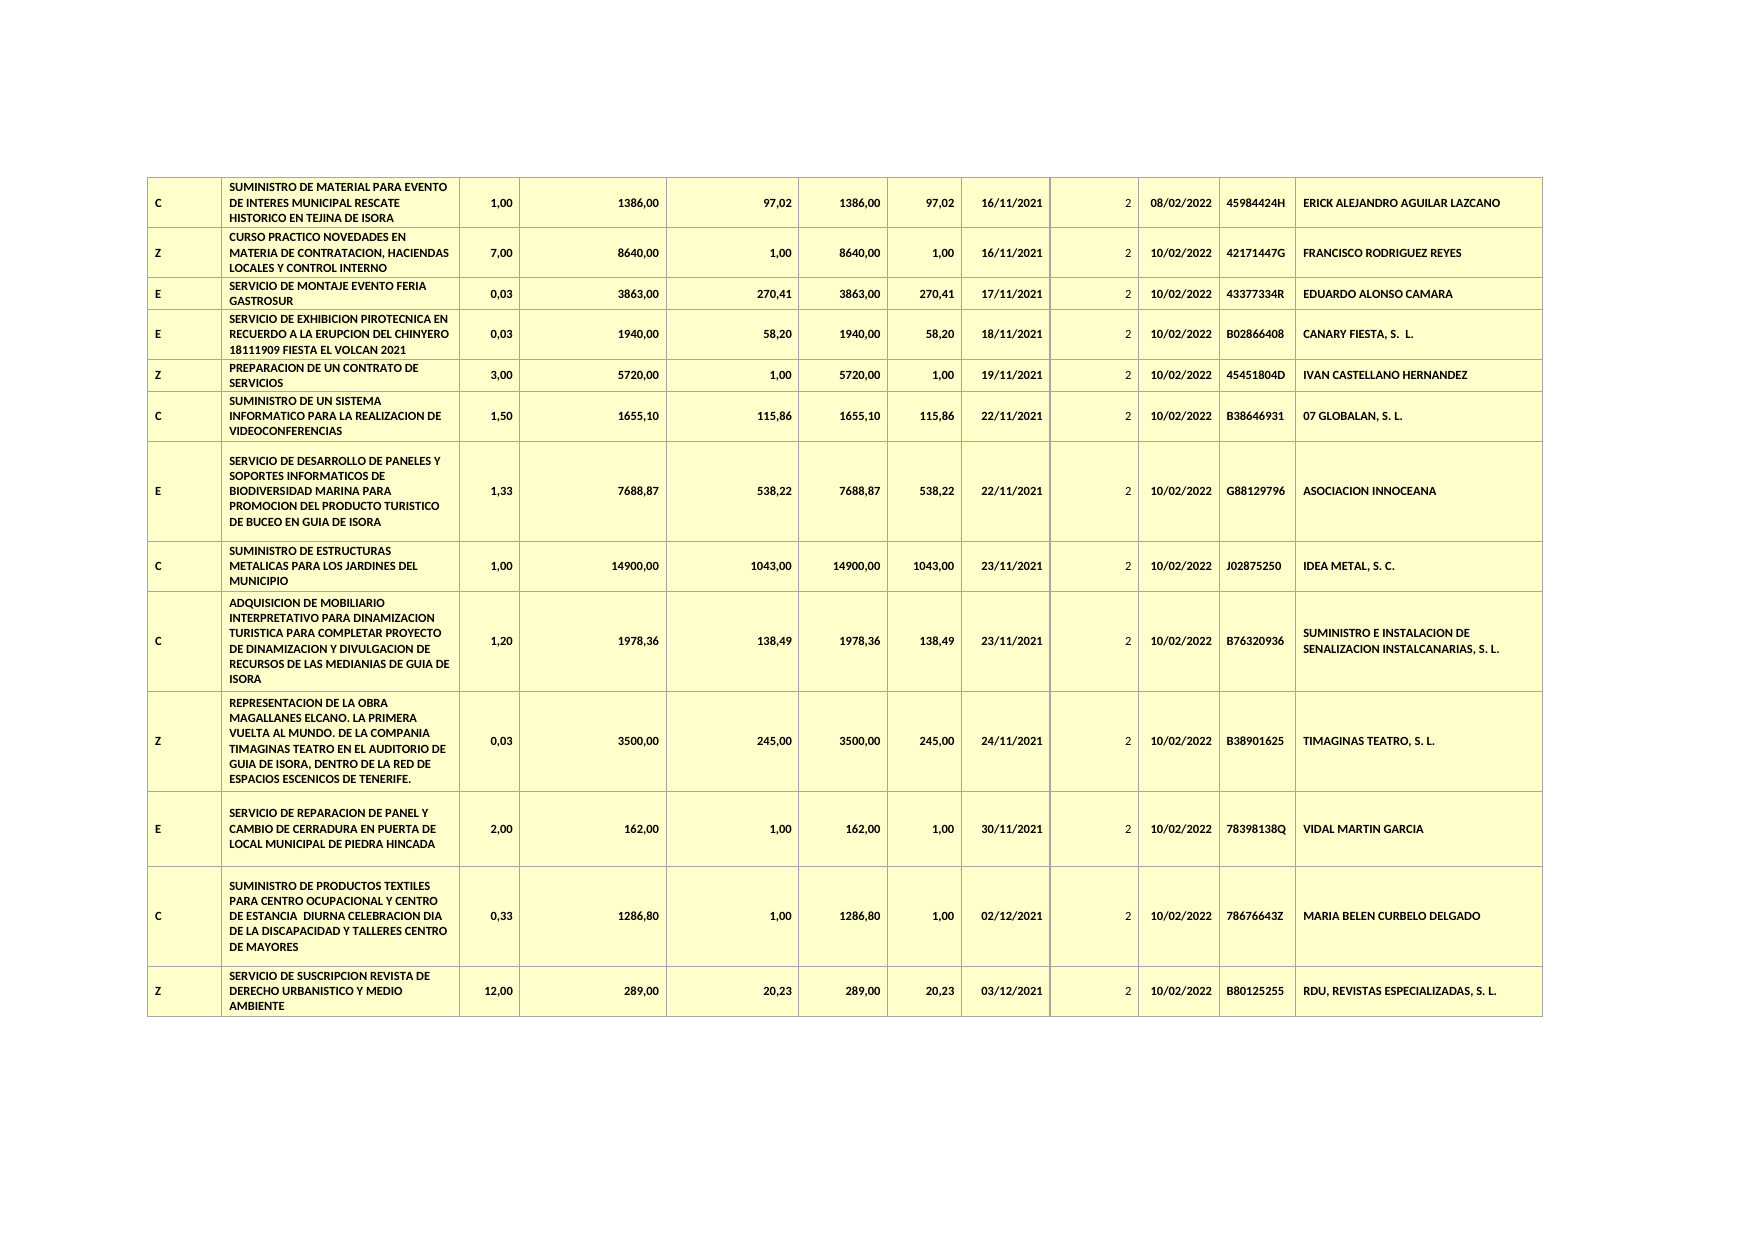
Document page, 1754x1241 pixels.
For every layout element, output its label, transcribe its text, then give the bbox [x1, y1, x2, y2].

table_cell 23/11/2021 [962, 542, 1049, 591]
table_cell SERVICIO DE DESARROLLO DE PANELES Y SOPORTES INFORMATICOS DE BIODIVERSIDAD MARINA PARA PROMOCION DEL PRODUCTO TURISTICO DE BUCEO EN GUIA DE ISORA [222, 442, 459, 541]
table_cell 1655,10 [520, 392, 666, 441]
table_cell 2 [1051, 178, 1138, 227]
table_cell 10/02/2022 [1139, 967, 1219, 1016]
table_cell 10/02/2022 [1139, 692, 1219, 791]
table_cell 8640,00 [799, 228, 887, 277]
table_cell 1386,00 [799, 178, 887, 227]
table_cell E [148, 278, 221, 309]
table_cell 10/02/2022 [1139, 310, 1219, 359]
table_cell C [148, 867, 221, 966]
table_cell EDUARDO ALONSO CAMARA [1296, 278, 1542, 309]
table_cell 3500,00 [799, 692, 887, 791]
table_cell 10/02/2022 [1139, 228, 1219, 277]
table_cell 1,00 [888, 792, 961, 866]
table_cell TIMAGINAS TEATRO, S. L. [1296, 692, 1542, 791]
table_cell 45984424H [1220, 178, 1295, 227]
table_cell CURSO PRACTICO NOVEDADES EN MATERIA DE CONTRATACION, HACIENDAS LOCALES Y CONTROL INTERNO [222, 228, 459, 277]
table_cell 162,00 [799, 792, 887, 866]
table_cell 1,50 [460, 392, 519, 441]
table_cell 115,86 [667, 392, 798, 441]
table_cell 270,41 [667, 278, 798, 309]
table_cell 2 [1051, 392, 1138, 441]
table_cell SERVICIO DE SUSCRIPCION REVISTA DE DERECHO URBANISTICO Y MEDIO AMBIENTE [222, 967, 459, 1016]
table_cell SUMINISTRO DE ESTRUCTURAS METALICAS PARA LOS JARDINES DEL MUNICIPIO [222, 542, 459, 591]
table_cell 2 [1051, 228, 1138, 277]
table_cell Z [148, 692, 221, 791]
table_cell 22/11/2021 [962, 442, 1049, 541]
table_cell 5720,00 [799, 360, 887, 391]
table_cell 45451804D [1220, 360, 1295, 391]
table_cell 43377334R [1220, 278, 1295, 309]
table_cell 10/02/2022 [1139, 392, 1219, 441]
table_cell 1,00 [888, 360, 961, 391]
table_cell 1,00 [888, 228, 961, 277]
table_cell 2 [1051, 310, 1138, 359]
table_cell SUMINISTRO E INSTALACION DE SENALIZACION INSTALCANARIAS, S. L. [1296, 592, 1542, 691]
table_cell RDU, REVISTAS ESPECIALIZADAS, S. L. [1296, 967, 1542, 1016]
table_cell Z [148, 360, 221, 391]
table_cell 24/11/2021 [962, 692, 1049, 791]
table_cell 3500,00 [520, 692, 666, 791]
table_cell B76320936 [1220, 592, 1295, 691]
table_cell SUMINISTRO DE PRODUCTOS TEXTILES PARA CENTRO OCUPACIONAL Y CENTRO DE ESTANCIA DIURNA CELEBRACION DIA DE LA DISCAPACIDAD Y TALLERES CENTRO DE MAYORES [222, 867, 459, 966]
table_cell J02875250 [1220, 542, 1295, 591]
table_cell 97,02 [888, 178, 961, 227]
table_cell C [148, 178, 221, 227]
table_cell SERVICIO DE MONTAJE EVENTO FERIA GASTROSUR [222, 278, 459, 309]
table_cell 245,00 [667, 692, 798, 791]
table_cell ERICK ALEJANDRO AGUILAR LAZCANO [1296, 178, 1542, 227]
table_cell 3863,00 [799, 278, 887, 309]
table_cell MARIA BELEN CURBELO DELGADO [1296, 867, 1542, 966]
table_cell 42171447G [1220, 228, 1295, 277]
table_cell 10/02/2022 [1139, 592, 1219, 691]
table_cell 1,00 [460, 542, 519, 591]
table_cell 138,49 [667, 592, 798, 691]
table_cell 22/11/2021 [962, 392, 1049, 441]
table_cell 17/11/2021 [962, 278, 1049, 309]
table_cell 02/12/2021 [962, 867, 1049, 966]
table_cell 10/02/2022 [1139, 360, 1219, 391]
table_cell 1,20 [460, 592, 519, 691]
table_cell SUMINISTRO DE MATERIAL PARA EVENTO DE INTERES MUNICIPAL RESCATE HISTORICO EN TEJINA DE ISORA [222, 178, 459, 227]
table_cell 1940,00 [799, 310, 887, 359]
table_cell ASOCIACION INNOCEANA [1296, 442, 1542, 541]
table_cell 1,00 [667, 228, 798, 277]
table_cell 1386,00 [520, 178, 666, 227]
table_cell B38901625 [1220, 692, 1295, 791]
table_cell G88129796 [1220, 442, 1295, 541]
table_cell 08/02/2022 [1139, 178, 1219, 227]
table_cell 289,00 [520, 967, 666, 1016]
table_cell 1043,00 [667, 542, 798, 591]
table_cell VIDAL MARTIN GARCIA [1296, 792, 1542, 866]
table_cell Z [148, 228, 221, 277]
table_cell 10/02/2022 [1139, 442, 1219, 541]
table_cell C [148, 592, 221, 691]
table_cell 07 GLOBALAN, S. L. [1296, 392, 1542, 441]
table_cell 2 [1051, 967, 1138, 1016]
table_cell FRANCISCO RODRIGUEZ REYES [1296, 228, 1542, 277]
table_cell 1,00 [460, 178, 519, 227]
table_cell C [148, 392, 221, 441]
table_cell 0,03 [460, 278, 519, 309]
table_cell 23/11/2021 [962, 592, 1049, 691]
table_cell 3,00 [460, 360, 519, 391]
table_cell 14900,00 [799, 542, 887, 591]
table_cell 20,23 [667, 967, 798, 1016]
table_cell SERVICIO DE EXHIBICION PIROTECNICA EN RECUERDO A LA ERUPCION DEL CHINYERO 18111909 FIESTA EL VOLCAN 2021 [222, 310, 459, 359]
table_cell 2 [1051, 867, 1138, 966]
table_cell 270,41 [888, 278, 961, 309]
table_cell 03/12/2021 [962, 967, 1049, 1016]
table_cell 97,02 [667, 178, 798, 227]
table_cell 78398138Q [1220, 792, 1295, 866]
table_cell E [148, 310, 221, 359]
table_cell Z [148, 967, 221, 1016]
table_cell 1655,10 [799, 392, 887, 441]
table_cell 0,03 [460, 692, 519, 791]
table_cell 20,23 [888, 967, 961, 1016]
table_cell 7688,87 [799, 442, 887, 541]
table_cell 16/11/2021 [962, 178, 1049, 227]
table_cell 1,00 [667, 792, 798, 866]
table_cell 10/02/2022 [1139, 542, 1219, 591]
table_cell 5720,00 [520, 360, 666, 391]
table_cell 2 [1051, 692, 1138, 791]
table_cell 19/11/2021 [962, 360, 1049, 391]
table_cell 18/11/2021 [962, 310, 1049, 359]
table_cell SUMINISTRO DE UN SISTEMA INFORMATICO PARA LA REALIZACION DE VIDEOCONFERENCIAS [222, 392, 459, 441]
table_cell IDEA METAL, S. C. [1296, 542, 1542, 591]
table_cell 8640,00 [520, 228, 666, 277]
table_cell 1286,80 [520, 867, 666, 966]
table_cell IVAN CASTELLANO HERNANDEZ [1296, 360, 1542, 391]
table_cell 78676643Z [1220, 867, 1295, 966]
table_cell 1940,00 [520, 310, 666, 359]
table_cell 16/11/2021 [962, 228, 1049, 277]
table_cell 538,22 [888, 442, 961, 541]
table_cell B02866408 [1220, 310, 1295, 359]
table_cell 1,33 [460, 442, 519, 541]
table_cell 7688,87 [520, 442, 666, 541]
table_cell 3863,00 [520, 278, 666, 309]
table_cell C [148, 542, 221, 591]
table_cell 10/02/2022 [1139, 278, 1219, 309]
table_cell 12,00 [460, 967, 519, 1016]
table_cell 115,86 [888, 392, 961, 441]
table_cell 0,33 [460, 867, 519, 966]
table_cell 1978,36 [799, 592, 887, 691]
table_cell 138,49 [888, 592, 961, 691]
table_cell 2 [1051, 592, 1138, 691]
table_cell 1043,00 [888, 542, 961, 591]
table_cell 58,20 [888, 310, 961, 359]
table_cell 538,22 [667, 442, 798, 541]
table_cell 2 [1051, 792, 1138, 866]
table_cell ADQUISICION DE MOBILIARIO INTERPRETATIVO PARA DINAMIZACION TURISTICA PARA COMPLETAR PROYECTO DE DINAMIZACION Y DIVULGACION DE RECURSOS DE LAS MEDIANIAS DE GUIA DE ISORA [222, 592, 459, 691]
table_cell B38646931 [1220, 392, 1295, 441]
table_cell 245,00 [888, 692, 961, 791]
table_cell SERVICIO DE REPARACION DE PANEL Y CAMBIO DE CERRADURA EN PUERTA DE LOCAL MUNICIPAL DE PIEDRA HINCADA [222, 792, 459, 866]
table_cell 10/02/2022 [1139, 792, 1219, 866]
table_cell 289,00 [799, 967, 887, 1016]
table_cell 2 [1051, 442, 1138, 541]
table_cell 58,20 [667, 310, 798, 359]
table_cell 14900,00 [520, 542, 666, 591]
table_cell E [148, 442, 221, 541]
table_cell B80125255 [1220, 967, 1295, 1016]
table_cell PREPARACION DE UN CONTRATO DE SERVICIOS [222, 360, 459, 391]
table_cell 2 [1051, 360, 1138, 391]
table_cell 2 [1051, 278, 1138, 309]
table_cell 2 [1051, 542, 1138, 591]
table_cell 1,00 [667, 360, 798, 391]
table_cell 30/11/2021 [962, 792, 1049, 866]
table_cell REPRESENTACION DE LA OBRA MAGALLANES ELCANO. LA PRIMERA VUELTA AL MUNDO. DE LA COMPANIA TIMAGINAS TEATRO EN EL AUDITORIO DE GUIA DE ISORA, DENTRO DE LA RED DE ESPACIOS ESCENICOS DE TENERIFE. [222, 692, 459, 791]
table_cell 162,00 [520, 792, 666, 866]
table_cell 1286,80 [799, 867, 887, 966]
table_cell 0,03 [460, 310, 519, 359]
table_cell E [148, 792, 221, 866]
table_cell CANARY FIESTA, S. L. [1296, 310, 1542, 359]
table_cell 1978,36 [520, 592, 666, 691]
table_cell 1,00 [888, 867, 961, 966]
table_cell 2,00 [460, 792, 519, 866]
table_cell 1,00 [667, 867, 798, 966]
table_cell 7,00 [460, 228, 519, 277]
table_cell 10/02/2022 [1139, 867, 1219, 966]
